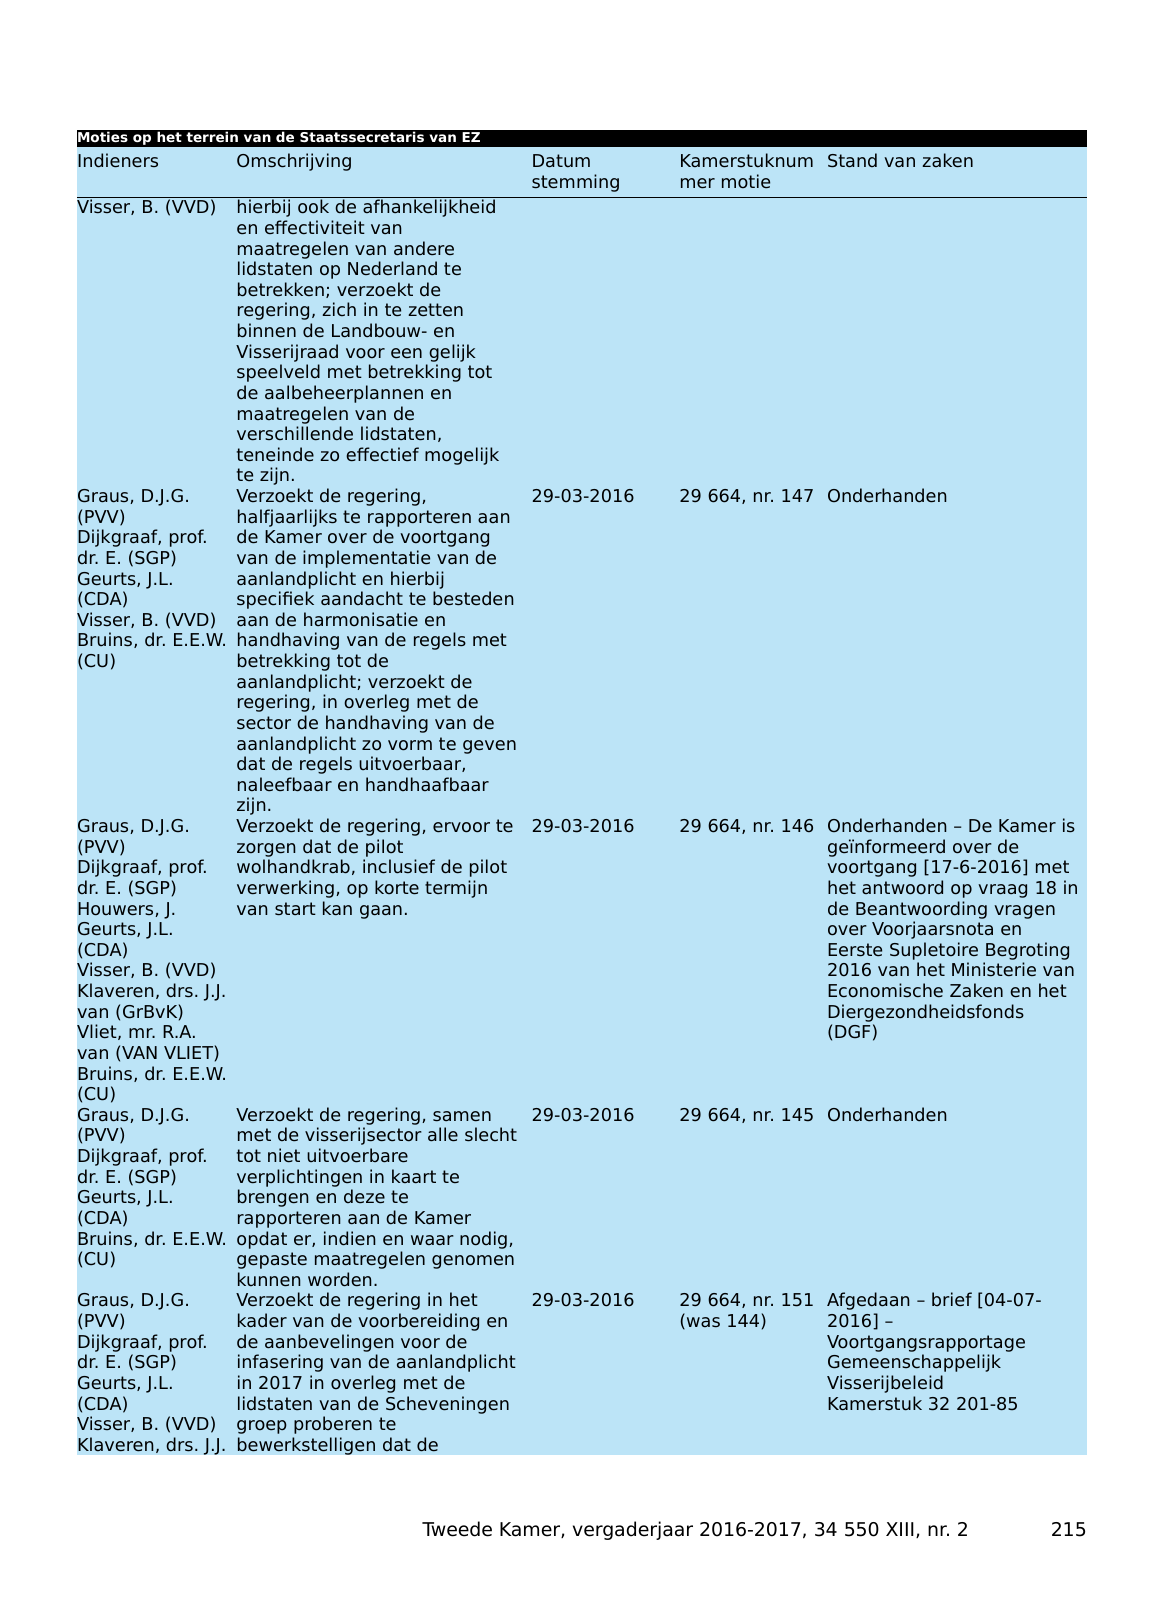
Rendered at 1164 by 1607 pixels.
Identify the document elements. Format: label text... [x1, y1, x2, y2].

table_cell 29-03-2016 [526, 1105, 673, 1290]
table_cell 29-03-2016 [526, 486, 673, 816]
table_cell Verzoekt de regering, halfjaarlijks te rapporteren aan de Kamer over de voortgang van de implementatie van de aanlandplicht en hierbij specifiek aandacht te besteden aan de harmonisatie en handhaving van de regels met betrekking tot de aanlandplicht; verzoekt de regering, in overleg met de sector de handhaving van de aanlandplicht zo vorm te geven dat de regels uitvoerbaar, naleefbaar en handhaafbaar zijn. [230, 486, 526, 816]
table_cell 29-03-2016 [526, 816, 673, 1105]
table_cell 29-03-2016 [526, 1290, 673, 1455]
table_cell 29 664, nr. 147 [673, 486, 821, 816]
table_header Moties op het terrein van de Staatssecretaris van EZ [77, 130, 1087, 146]
table_cell Kamerstuknummer motie [673, 147, 821, 197]
table_cell Graus, D.J.G. (PVV) Dijkgraaf, prof. dr. E. (SGP) Houwers, J. Geurts, J.L. (CDA) Visser, B. (VVD) Klaveren, drs. J.J. van (GrBvK) Vliet, mr. R.A. van (VAN VLIET) Bruins, dr. E.E.W. (CU) [77, 816, 230, 1105]
table_cell Stand van zaken [821, 147, 1087, 197]
table_cell Graus, D.J.G. (PVV) Dijkgraaf, prof. dr. E. (SGP) Geurts, J.L. (CDA) Visser, B. (VVD) Bruins, dr. E.E.W. (CU) [77, 486, 230, 816]
table_cell 29 664, nr. 145 [673, 1105, 821, 1290]
table_cell [821, 198, 1087, 486]
table_cell Graus, D.J.G. (PVV) Dijkgraaf, prof. dr. E. (SGP) Geurts, J.L. (CDA) Bruins, dr. E.E.W. (CU) [77, 1105, 230, 1290]
table_cell [526, 198, 673, 486]
table_cell 29 664, nr. 151 (was 144) [673, 1290, 821, 1455]
table_cell Datum stemming [526, 147, 673, 197]
table_cell hierbij ook de afhankelijkheid en effectiviteit van maatregelen van andere lidstaten op Nederland te betrekken; verzoekt de regering, zich in te zetten binnen de Landbouw- en Visserijraad voor een gelijk speelveld met betrekking tot de aalbeheerplannen en maatregelen van de verschillende lidstaten, teneinde zo effectief mogelijk te zijn. [230, 198, 526, 486]
table_cell Onderhanden [821, 1105, 1087, 1290]
table_cell 29 664, nr. 146 [673, 816, 821, 1105]
table_cell Verzoekt de regering in het kader van de voorbereiding en de aanbevelingen voor de infasering van de aanlandplicht in 2017 in overleg met de lidstaten van de Scheveningen groep proberen te bewerkstelligen dat de [230, 1290, 526, 1455]
table_cell Afgedaan – brief [04-07-2016] – Voortgangsrapportage Gemeenschappelijk Visserijbeleid Kamerstuk 32 201-85 [821, 1290, 1087, 1455]
table_cell Onderhanden [821, 486, 1087, 816]
table_cell Verzoekt de regering, samen met de visserijsector alle slecht tot niet uitvoerbare verplichtingen in kaart te brengen en deze te rapporteren aan de Kamer opdat er, indien en waar nodig, gepaste maatregelen genomen kunnen worden. [230, 1105, 526, 1290]
table_cell [673, 198, 821, 486]
table_cell Visser, B. (VVD) [77, 198, 230, 486]
table_cell Verzoekt de regering, ervoor te zorgen dat de pilot wolhandkrab, inclusief de pilot verwerking, op korte termijn van start kan gaan. [230, 816, 526, 1105]
table_cell Graus, D.J.G. (PVV) Dijkgraaf, prof. dr. E. (SGP) Geurts, J.L. (CDA) Visser, B. (VVD) Klaveren, drs. J.J. [77, 1290, 230, 1455]
table_cell Omschrijving [230, 147, 526, 197]
table_cell Onderhanden – De Kamer is geïnformeerd over de voortgang [17-6-2016] met het antwoord op vraag 18 in de Beantwoording vragen over Voorjaarsnota en Eerste Supletoire Begroting 2016 van het Ministerie van Economische Zaken en het Diergezondheidsfonds (DGF) [821, 816, 1087, 1105]
table_cell Indieners [77, 147, 230, 197]
